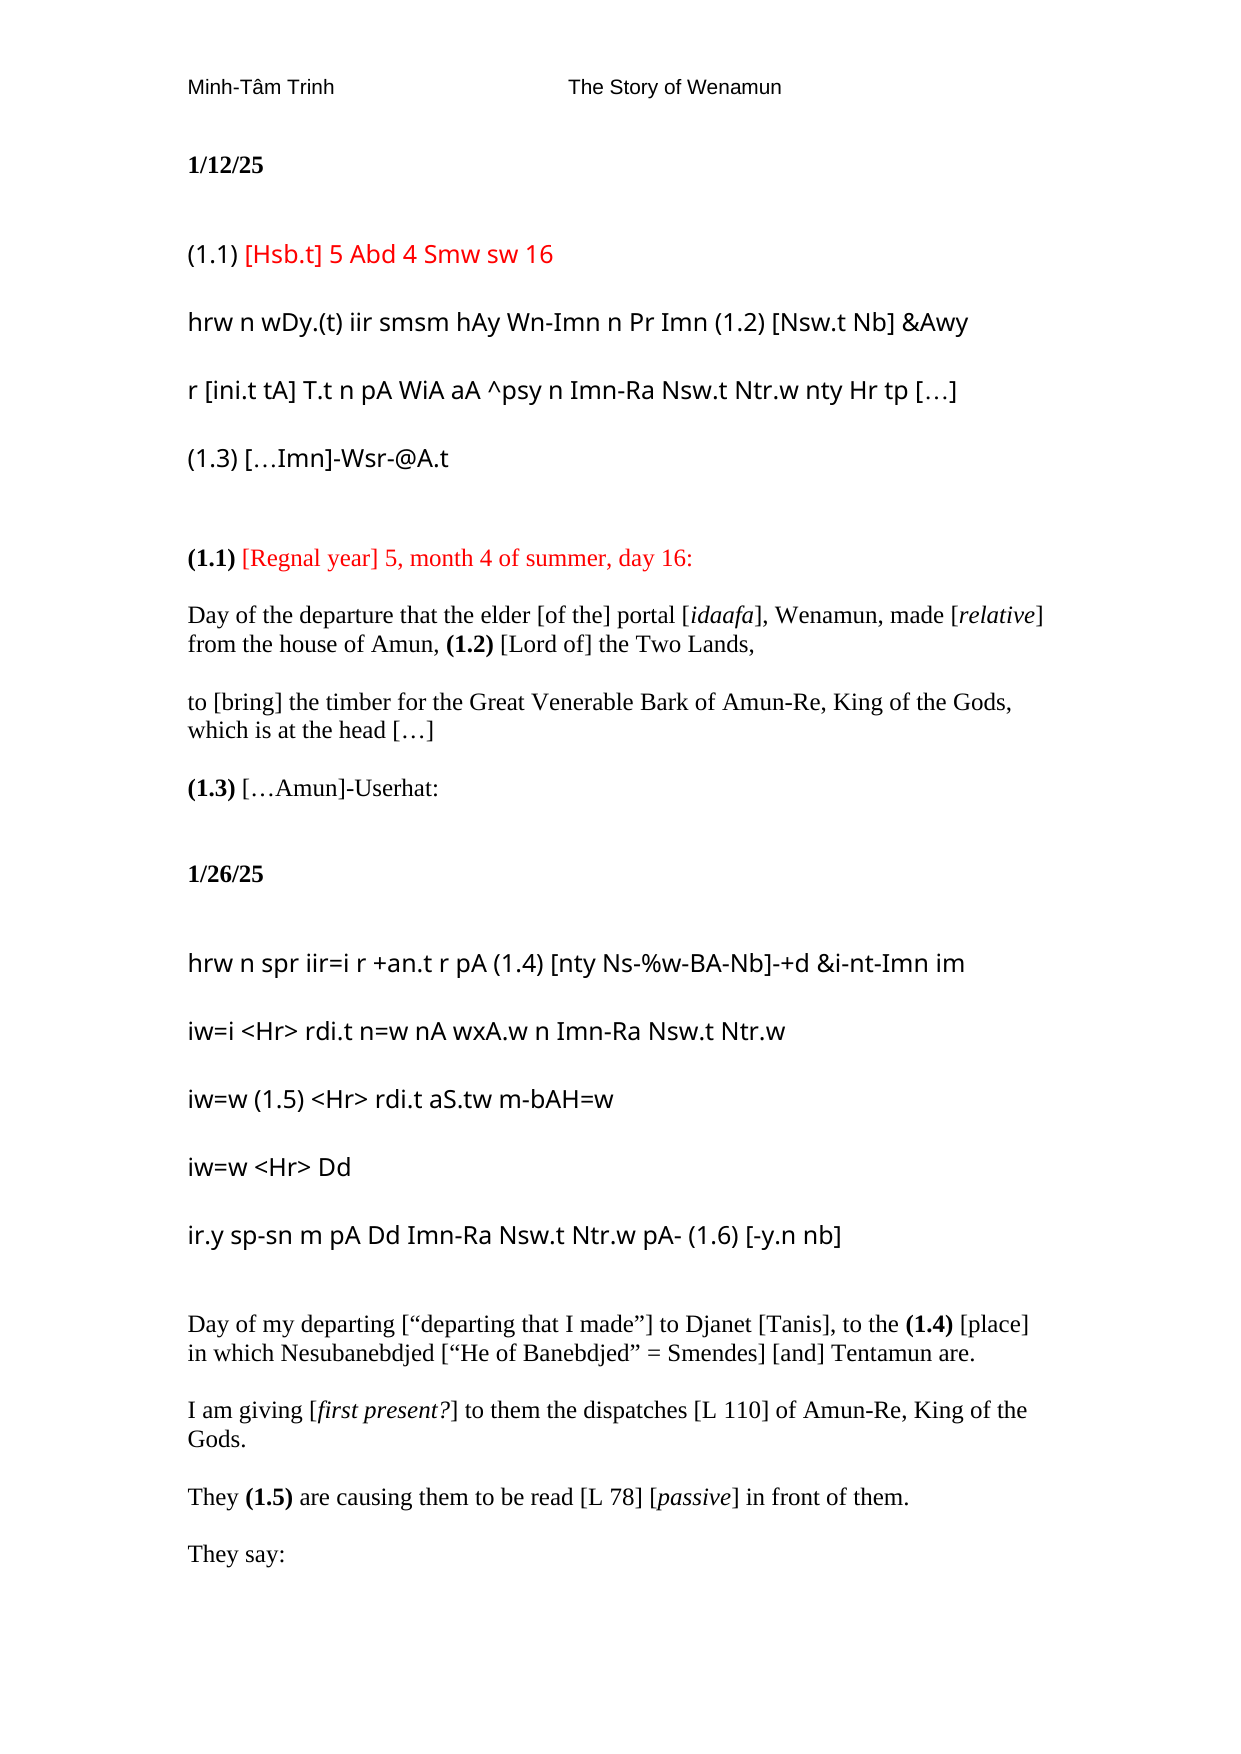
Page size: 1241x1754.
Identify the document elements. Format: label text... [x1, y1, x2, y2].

text iw=w <Hr> Dd [187, 1150, 1053, 1184]
text r [ini.t tA] T.t n pA WiA aA ^psy n Imn-Ra Nsw.t Ntr.w nty Hr tp […] [187, 372, 1053, 407]
text 1/12/25 [187, 150, 1053, 179]
text iw=i <Hr> rdi.t n=w nA wxA.w n Imn-Ra Nsw.t Ntr.w [187, 1013, 1053, 1047]
text 1/26/25 [187, 859, 1053, 888]
text They say: [187, 1539, 1053, 1568]
text They (1.5) are causing them to be read [L 78] [passive] in front of them. [187, 1482, 1053, 1511]
text Day of my departing [“departing that I made”] to Djanet [Tanis], to the (1.4) [place] in which Nesubanebdjed [“He of Banebdjed” = Smendes] [and] Tentamun are. [187, 1309, 1053, 1367]
text (1.1) [Regnal year] 5, month 4 of summer, day 16: [187, 543, 1053, 572]
text iw=w (1.5) <Hr> rdi.t aS.tw m-bAH=w [187, 1082, 1053, 1116]
text Day of the departure that the elder [of the] portal [idaafa], Wenamun, made [relative] from the house of Amun, (1.2) [Lord of] the Two Lands, [187, 600, 1053, 658]
text (1.1) [Hsb.t] 5 Abd 4 Smw sw 16 [187, 236, 1053, 270]
text to [bring] the timber for the Great Venerable Bark of Amun-Re, King of the Gods, which is at the head […] [187, 687, 1053, 744]
text (1.3) […Amun]-Userhat: [187, 773, 1053, 802]
text I am giving [first present?] to them the dispatches [L 110] of Amun-Re, King of the Gods. [187, 1396, 1053, 1453]
text hrw n spr iir=i r +an.t r pA (1.4) [nty Ns-%w-BA-Nb]-+d &i-nt-Imn im [187, 945, 1053, 979]
text ir.y sp-sn m pA Dd Imn-Ra Nsw.t Ntr.w pA- (1.6) [-y.n nb] [187, 1218, 1053, 1252]
text (1.3) […Imn]-Wsr-@A.t [187, 441, 1053, 475]
text hrw n wDy.(t) iir smsm hAy Wn-Imn n Pr Imn (1.2) [Nsw.t Nb] &Awy [187, 304, 1053, 338]
